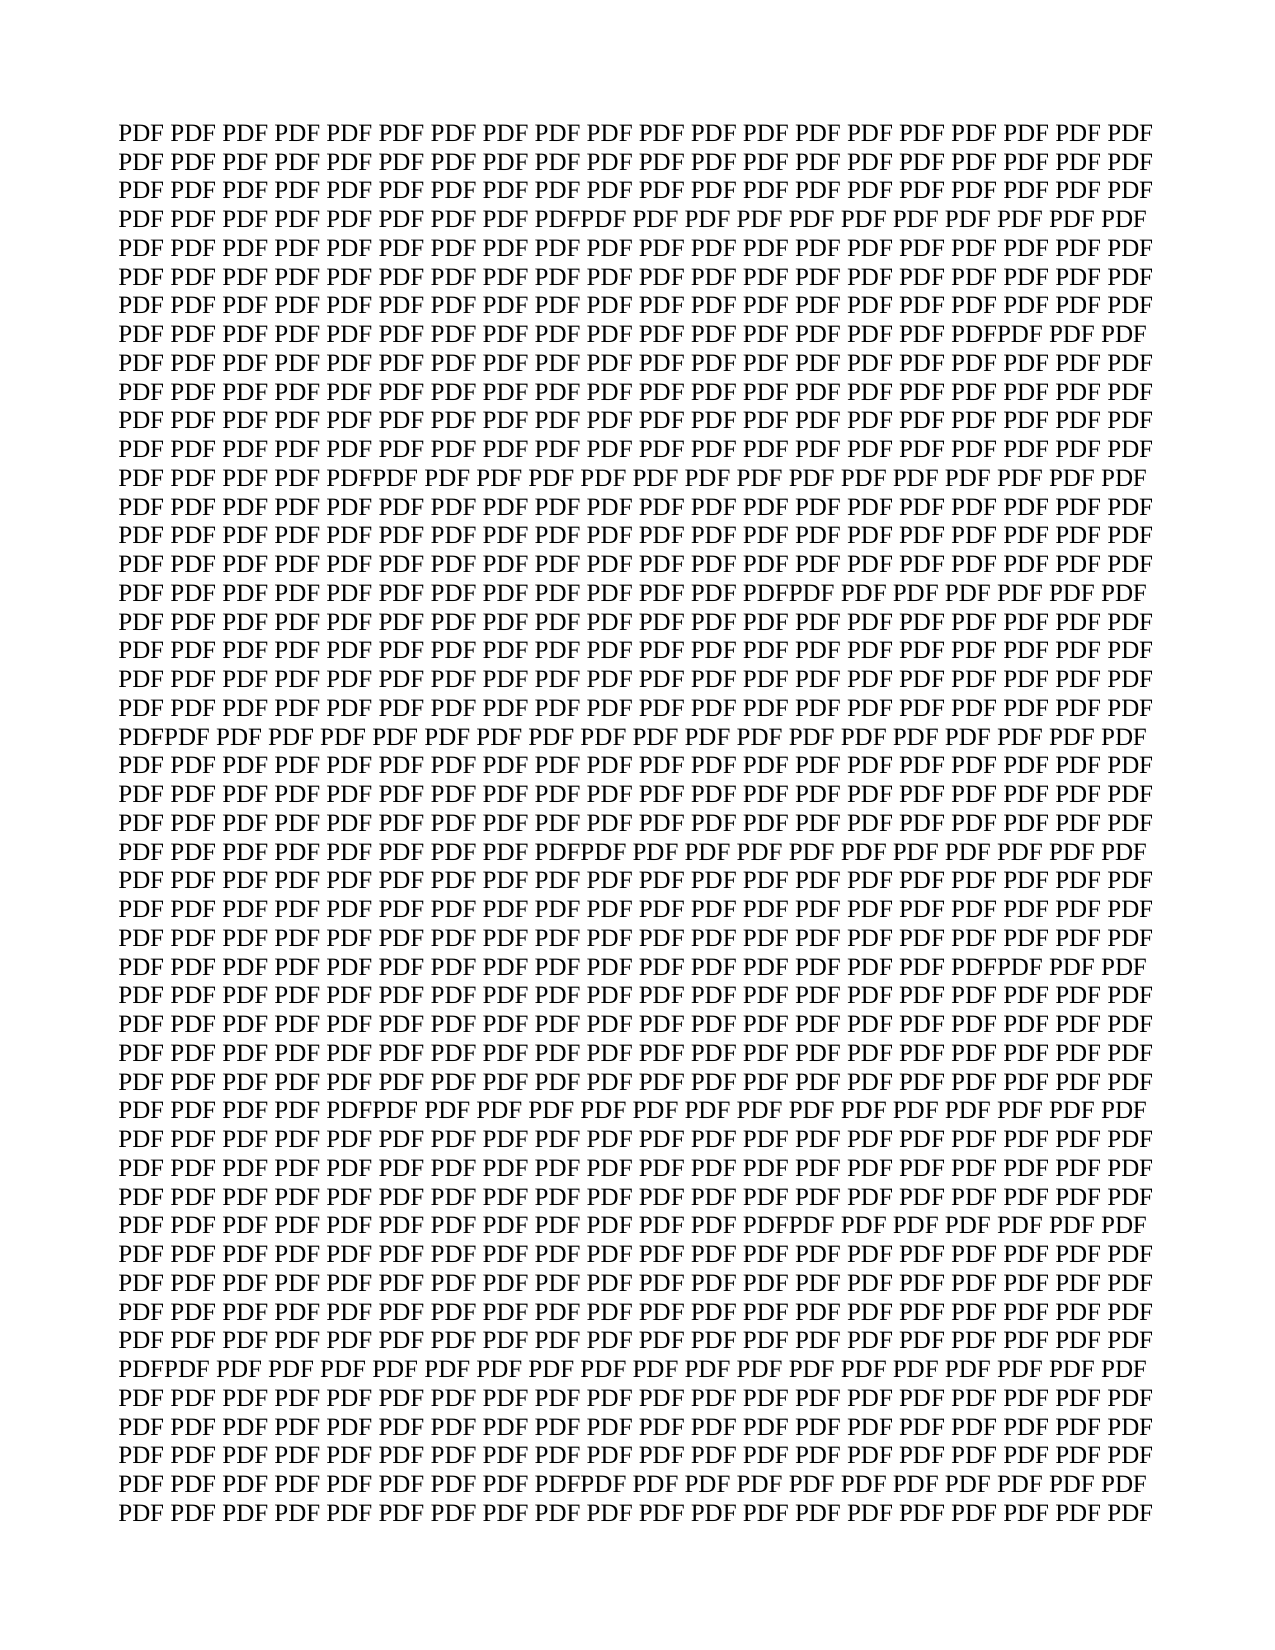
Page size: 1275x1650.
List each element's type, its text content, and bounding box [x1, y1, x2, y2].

text PDF PDF PDF PDF PDF PDF PDF PDF PDF PDF PDF PDF PDF PDF PDF PDF PDF PDF PDF PDF PDF PDF PDF PDF PDF PDF PDF PDF PDF PDF PDF PDF PDF PDF PDF PDF PDF PDF PDF PDF PDF PDF PDF PDF PDF PDF PDF PDF PDF PDF PDF PDF PDF PDF PDF PDF PDF PDF PDF PDF PDF PDF PDF PDF PDF PDF PDF PDF PDFPDF PDF PDF PDF PDF PDF PDF PDF PDF PDF PDF PDF PDF PDF PDF PDF PDF PDF PDF PDF PDF PDF PDF PDF PDF PDF PDF PDF PDF PDF PDF PDF PDF PDF PDF PDF PDF PDF PDF PDF PDF PDF PDF PDF PDF PDF PDF PDF PDF PDF PDF PDF PDF PDF PDF PDF PDF PDF PDF PDF PDF PDF PDF PDF PDF PDF PDF PDF PDF PDF PDF PDF PDF PDF PDF PDF PDF PDF PDF PDF PDF PDF PDF PDF PDF PDF PDF PDFPDF PDF PDF PDF PDF PDF PDF PDF PDF PDF PDF PDF PDF PDF PDF PDF PDF PDF PDF PDF PDF PDF PDF PDF PDF PDF PDF PDF PDF PDF PDF PDF PDF PDF PDF PDF PDF PDF PDF PDF PDF PDF PDF PDF PDF PDF PDF PDF PDF PDF PDF PDF PDF PDF PDF PDF PDF PDF PDF PDF PDF PDF PDF PDF PDF PDF PDF PDF PDF PDF PDF PDF PDF PDF PDF PDF PDF PDF PDF PDF PDF PDF PDF PDF PDF PDF PDF PDFPDF PDF PDF PDF PDF PDF PDF PDF PDF PDF PDF PDF PDF PDF PDF PDF PDF PDF PDF PDF PDF PDF PDF PDF PDF PDF PDF PDF PDF PDF PDF PDF PDF PDF PDF PDF PDF PDF PDF PDF PDF PDF PDF PDF PDF PDF PDF PDF PDF PDF PDF PDF PDF PDF PDF PDF PDF PDF PDF PDF PDF PDF PDF PDF PDF PDF PDF PDF PDF PDF PDF PDF PDF PDF PDF PDF PDF PDF PDF PDF PDF PDF PDF PDF PDF PDF PDF PDFPDF PDF PDF PDF PDF PDF PDF PDF PDF PDF PDF PDF PDF PDF PDF PDF PDF PDF PDF PDF PDF PDF PDF PDF PDF PDF PDF PDF PDF PDF PDF PDF PDF PDF PDF PDF PDF PDF PDF PDF PDF PDF PDF PDF PDF PDF PDF PDF PDF PDF PDF PDF PDF PDF PDF PDF PDF PDF PDF PDF PDF PDF PDF PDF PDF PDF PDF PDF PDF PDF PDF PDF PDF PDF PDF PDF PDF PDF PDF PDF PDF PDF PDF PDF PDF PDF PDF PDFPDF PDF PDF PDF PDF PDF PDF PDF PDF PDF PDF PDF PDF PDF PDF PDF PDF PDF PDF PDF PDF PDF PDF PDF PDF PDF PDF PDF PDF PDF PDF PDF PDF PDF PDF PDF PDF PDF PDF PDF PDF PDF PDF PDF PDF PDF PDF PDF PDF PDF PDF PDF PDF PDF PDF PDF PDF PDF PDF PDF PDF PDF PDF PDF PDF PDF PDF PDF PDF PDF PDF PDF PDF PDF PDF PDF PDF PDF PDF PDF PDF PDF PDF PDF PDF PDF PDF PDFPDF PDF PDF PDF PDF PDF PDF PDF PDF PDF PDF PDF PDF PDF PDF PDF PDF PDF PDF PDF PDF PDF PDF PDF PDF PDF PDF PDF PDF PDF PDF PDF PDF PDF PDF PDF PDF PDF PDF PDF PDF PDF PDF PDF PDF PDF PDF PDF PDF PDF PDF PDF PDF PDF PDF PDF PDF PDF PDF PDF PDF PDF PDF PDF PDF PDF PDF PDF PDF PDF PDF PDF PDF PDF PDF PDF PDF PDF PDF PDF PDF PDF PDF PDF PDF PDF PDF PDFPDF PDF PDF PDF PDF PDF PDF PDF PDF PDF PDF PDF PDF PDF PDF PDF PDF PDF PDF PDF PDF PDF PDF PDF PDF PDF PDF PDF PDF PDF PDF PDF PDF PDF PDF PDF PDF PDF PDF PDF PDF PDF PDF PDF PDF PDF PDF PDF PDF PDF PDF PDF PDF PDF PDF PDF PDF PDF PDF PDF PDF PDF PDF PDF PDF PDF PDF PDF PDF PDF PDF PDF PDF PDF PDF PDF PDF PDF PDF PDF PDF PDF PDF PDF PDF PDF PDF PDFPDF PDF PDF PDF PDF PDF PDF PDF PDF PDF PDF PDF PDF PDF PDF PDF PDF PDF PDF PDF PDF PDF PDF PDF PDF PDF PDF PDF PDF PDF PDF PDF PDF PDF PDF PDF PDF PDF PDF PDF PDF PDF PDF PDF PDF PDF PDF PDF PDF PDF PDF PDF PDF PDF PDF PDF PDF PDF PDF PDF PDF PDF PDF PDF PDF PDF PDF PDF PDF PDF PDF PDF PDF PDF PDF PDF PDF PDF PDF PDF PDF PDF PDF PDF PDF PDF PDF PDFPDF PDF PDF PDF PDF PDF PDF PDF PDF PDF PDF PDF PDF PDF PDF PDF PDF PDF PDF PDF PDF PDF PDF PDF PDF PDF PDF PDF PDF PDF PDF PDF PDF PDF PDF PDF PDF PDF PDF PDF PDF PDF PDF PDF PDF PDF PDF PDF PDF PDF PDF PDF PDF PDF PDF PDF PDF PDF PDF PDF PDF PDF PDF PDF PDF PDF PDF PDF PDF PDF PDF PDF PDF PDF PDF PDF PDF PDF PDF PDF PDF PDF PDF PDF PDF PDF PDF PDFPDF PDF PDF PDF PDF PDF PDF PDF PDF PDF PDF PDF PDF PDF PDF PDF PDF PDF PDF PDF PDF PDF PDF PDF PDF PDF PDF PDF PDF PDF PDF PDF PDF PDF PDF PDF PDF PDF PDF PDF PDF PDF PDF PDF PDF PDF PDF PDF PDF PDF PDF PDF PDF PDF PDF PDF PDF PDF PDF PDF PDF PDF PDF PDF PDF PDF PDF PDF PDF PDF PDF PDF PDF PDF PDF PDF PDF PDF PDF PDF PDF PDF PDF PDF PDF PDF PDF PDFPDF PDF PDF PDF PDF PDF PDF PDF PDF PDF PDF PDF PDF PDF PDF PDF PDF PDF PDF PDF PDF PDF PDF PDF PDF PDF PDF PDF PDF PDF PDF [118, 118, 1157, 1527]
